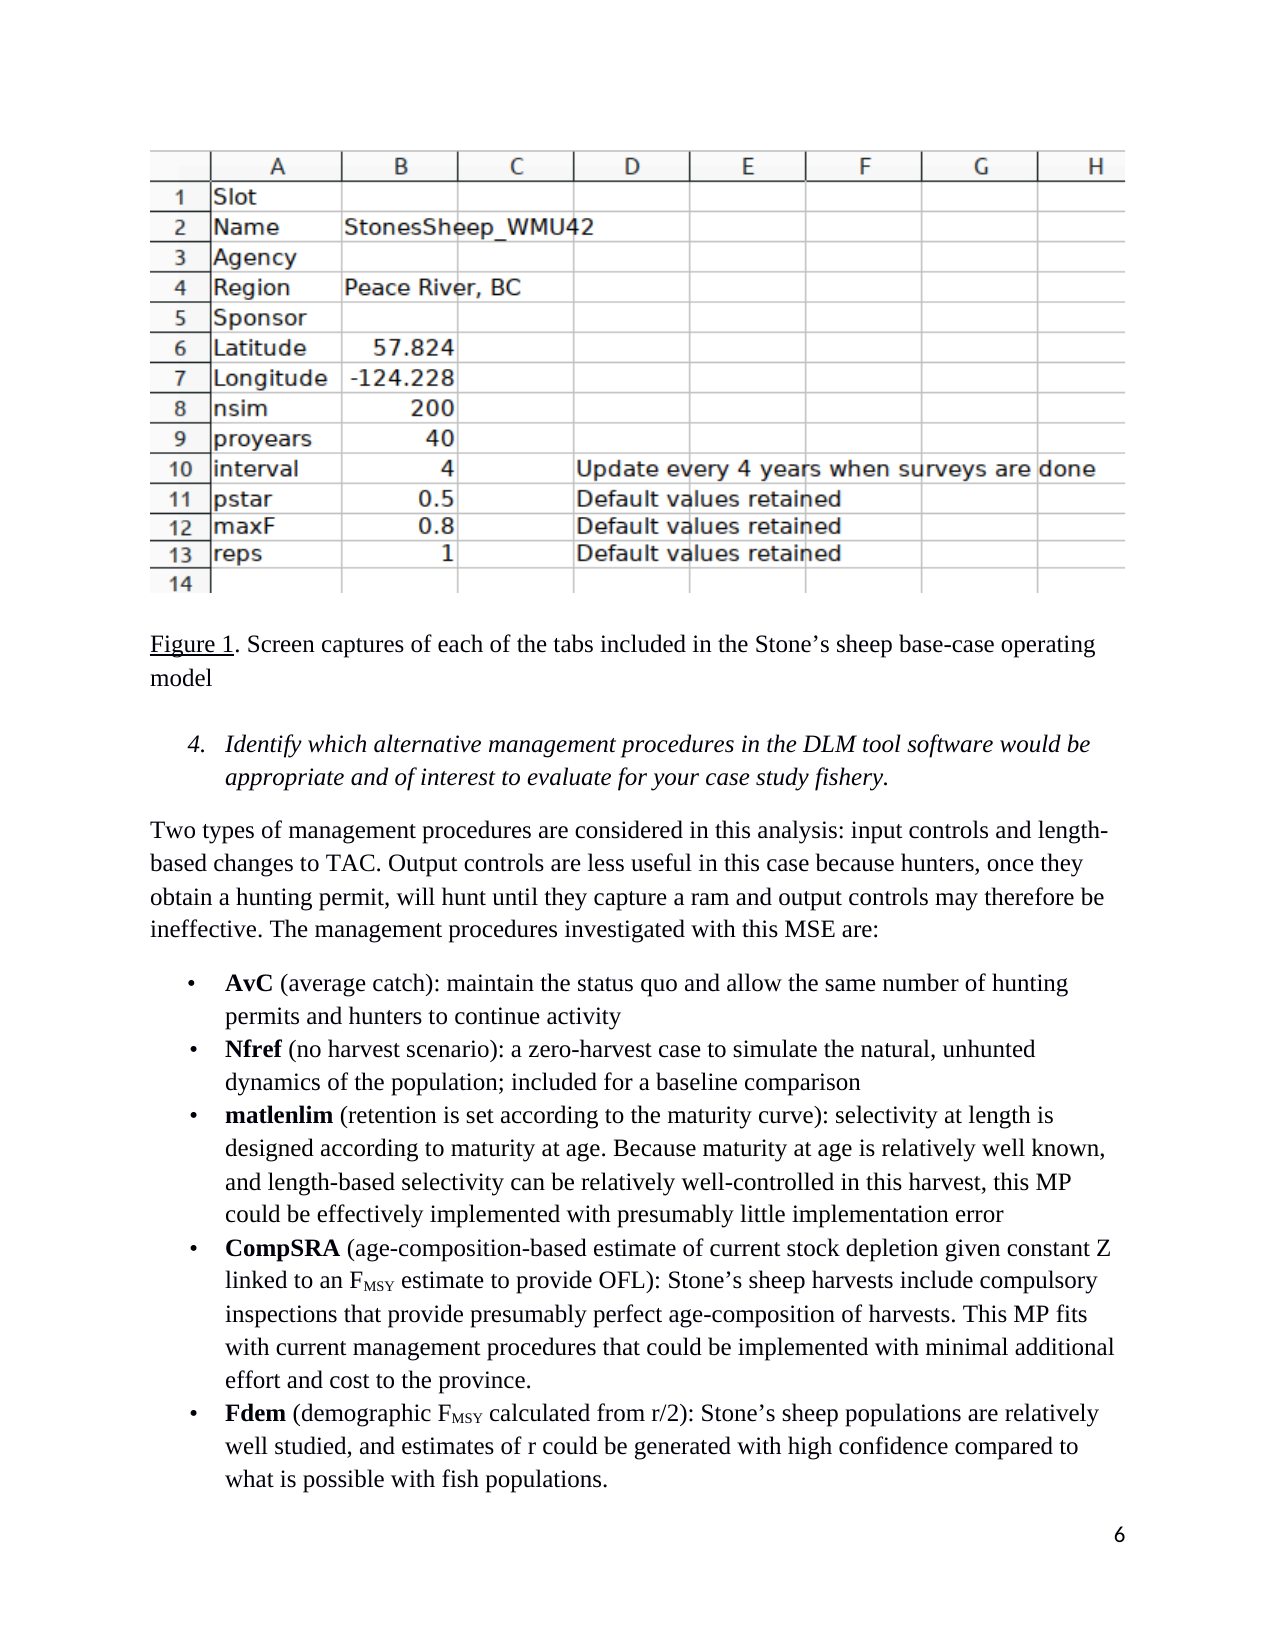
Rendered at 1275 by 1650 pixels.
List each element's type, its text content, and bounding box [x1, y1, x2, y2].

list CompSRA (age-composition-based estimate of current stock depletion given constant Z linked to an FMSY estimate to provide OFL): Stone’s sheep harvests include compulsory inspections that provide presumably perfect age-composition of harvests. This MP fits with current management procedures that could be implemented with minimal additional effort and cost to the province. [189, 1233, 1125, 1393]
list Nfref (no harvest scenario): a zero-harvest case to simulate the natural, unhunted dynamics of the population; included for a baseline comparison [189, 1034, 1125, 1096]
text Two types of management procedures are considered in this analysis: input controls and length-based changes to TAC. Output controls are less useful in this case because hunters, once they obtain a hunting permit, will hunt until they capture a ram and output controls may therefore be ineffective. The management procedures investigated with this MSE are: [150, 816, 1125, 943]
list Fdem (demographic FMSY calculated from r/2): Stone’s sheep populations are relatively well studied, and estimates of r could be generated with high confidence compared to what is possible with fish populations. [189, 1398, 1125, 1492]
list AvC (average catch): maintain the status quo and allow the same number of hunting permits and hunters to continue activity [187, 968, 1125, 1030]
list Figure 1. Screen captures of each of the tabs included in the Stone’s sheep base-case operating model [150, 629, 1125, 691]
list matlenlim (retention is set according to the maturity curve): selectivity at length is designed according to maturity at age. Because maturity at age is relatively well known, and length-based selectivity can be relatively well-controlled in this harvest, this MP could be effectively implemented with presumably little implementation error [189, 1101, 1125, 1228]
picture [150, 150, 1125, 593]
list Identify which alternative management procedures in the DLM tool software would be appropriate and of interest to evaluate for your case study fishery. [187, 729, 1125, 790]
